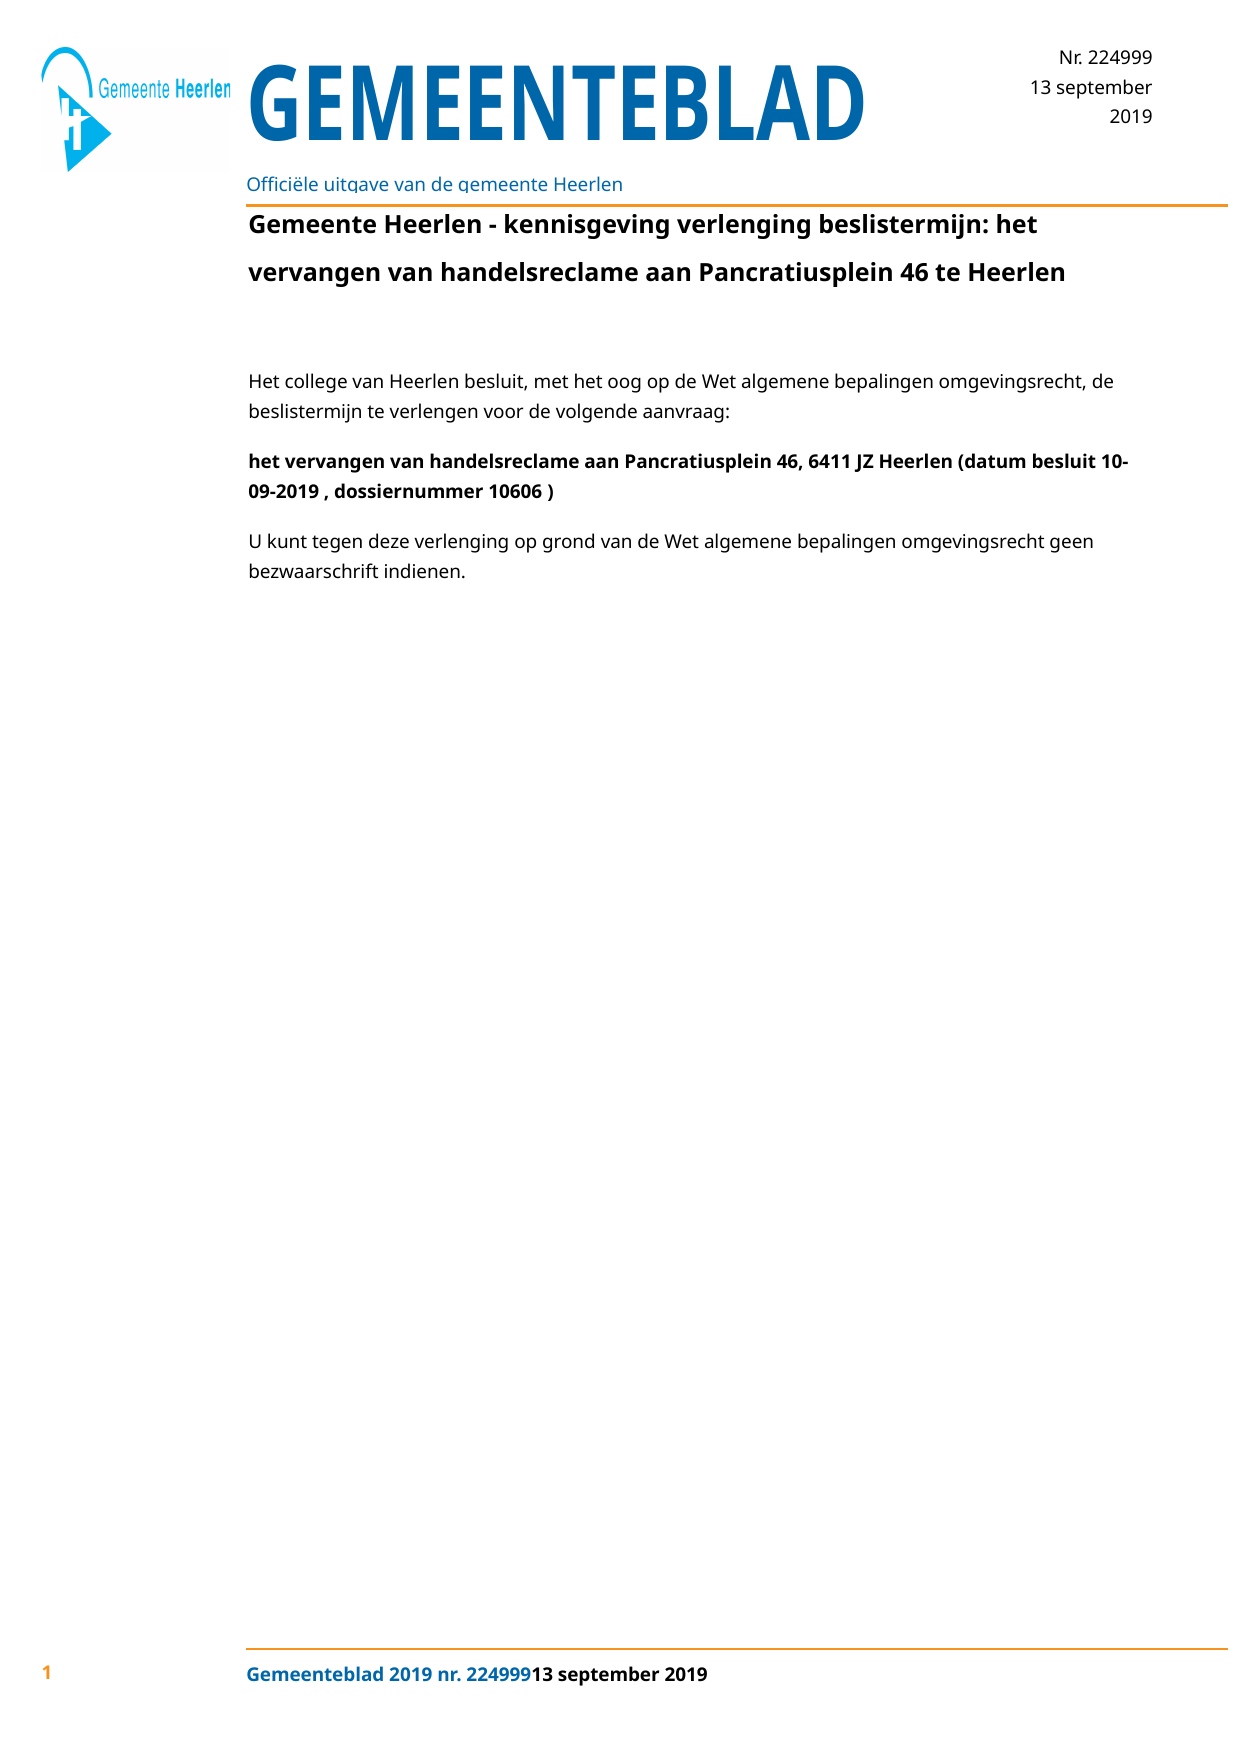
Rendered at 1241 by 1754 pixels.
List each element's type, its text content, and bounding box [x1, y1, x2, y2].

text U kunt tegen deze verlenging op grond van de Wet algemene bepalingen omgevingsrecht geen bezwaarschrift indienen. [248, 528, 1152, 584]
picture [41, 47, 231, 172]
text Het college van Heerlen besluit, met het oog op de Wet algemene bepalingen omgevingsrecht, de beslistermijn te verlengen voor de volgende aanvraag: [248, 368, 1152, 424]
text Gemeente Heerlen - kennisgeving verlenging beslistermijn: het vervangen van handelsreclame aan Pancratiusplein 46 te Heerlen [248, 207, 1152, 288]
text het vervangen van handelsreclame aan Pancratiusplein 46, 6411 JZ Heerlen (datum besluit 10-09-2019 , dossiernummer 10606 ) [248, 448, 1152, 504]
picture [41, 47, 58, 70]
